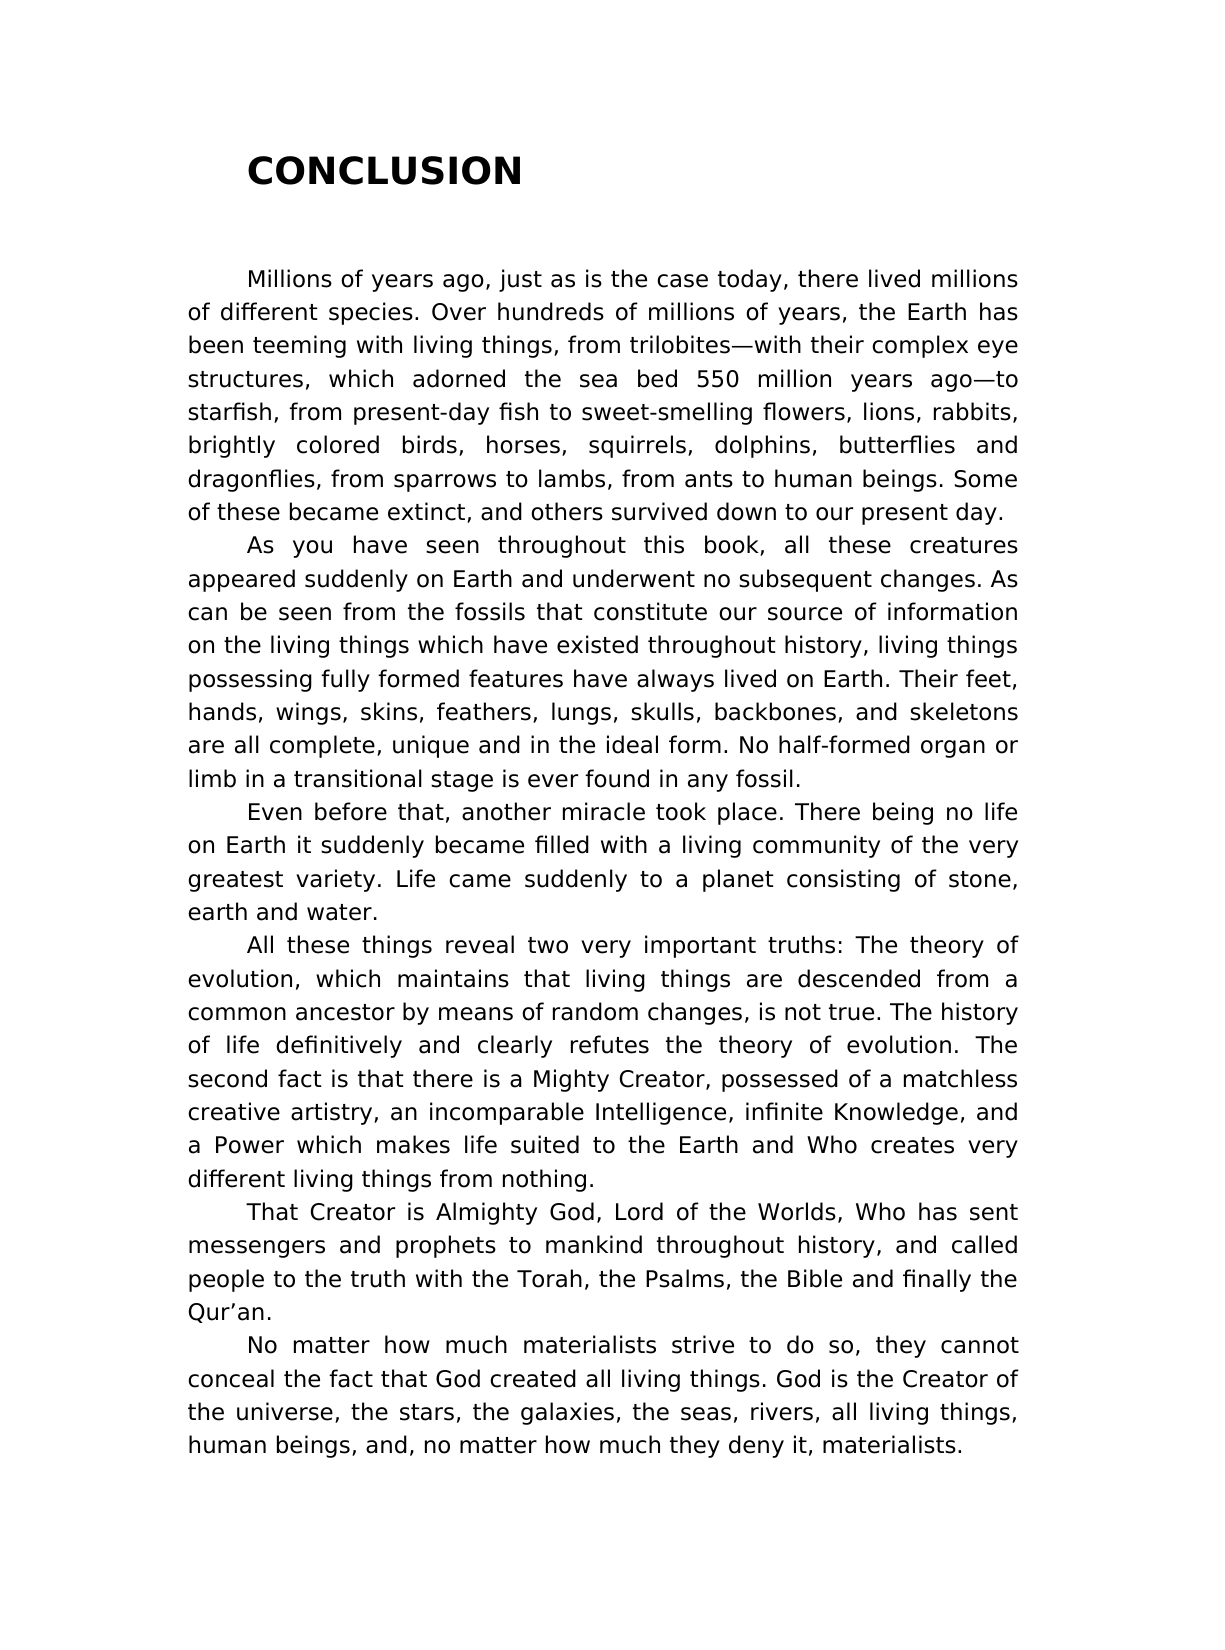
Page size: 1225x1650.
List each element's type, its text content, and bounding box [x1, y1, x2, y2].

text Millions of years ago, just as is the case today, there lived millions of different species. Over hundreds of millions of years, the Earth has been teeming with living things, from trilobites—with their complex eye structures, which adorned the sea bed 550 million years ago—to starfish, from present-day fish to sweet-smelling flowers, lions, rabbits, brightly colored birds, horses, squirrels, dolphins, butterflies and dragonflies, from sparrows to lambs, from ants to human beings. Some of these became extinct, and others survived down to our present day. [187, 260, 1020, 527]
text CONCLUSION [187, 150, 1020, 194]
text No matter how much materialists strive to do so, they cannot conceal the fact that God created all living things. God is the Creator of the universe, the stars, the galaxies, the seas, rivers, all living things, human beings, and, no matter how much they deny it, materialists. [187, 1327, 1020, 1460]
text As you have seen throughout this book, all these creatures appeared suddenly on Earth and underwent no subsequent changes. As can be seen from the fossils that constitute our source of information on the living things which have existed throughout history, living things possessing fully formed features have always lived on Earth. Their feet, hands, wings, skins, feathers, lungs, skulls, backbones, and skeletons are all complete, unique and in the ideal form. No half-formed organ or limb in a transitional stage is ever found in any fossil. [187, 527, 1020, 794]
text All these things reveal two very important truths: The theory of evolution, which maintains that living things are descended from a common ancestor by means of random changes, is not true. The history of life definitively and clearly refutes the theory of evolution. The second fact is that there is a Mighty Creator, possessed of a matchless creative artistry, an incomparable Intelligence, infinite Knowledge, and a Power which makes life suited to the Earth and Who creates very different living things from nothing. [187, 927, 1020, 1194]
text Even before that, another miracle took place. There being no life on Earth it suddenly became filled with a living community of the very greatest variety. Life came suddenly to a planet consisting of stone, earth and water. [187, 794, 1020, 927]
text That Creator is Almighty God, Lord of the Worlds, Who has sent messengers and prophets to mankind throughout history, and called people to the truth with the Torah, the Psalms, the Bible and finally the Qur’an. [187, 1194, 1020, 1327]
